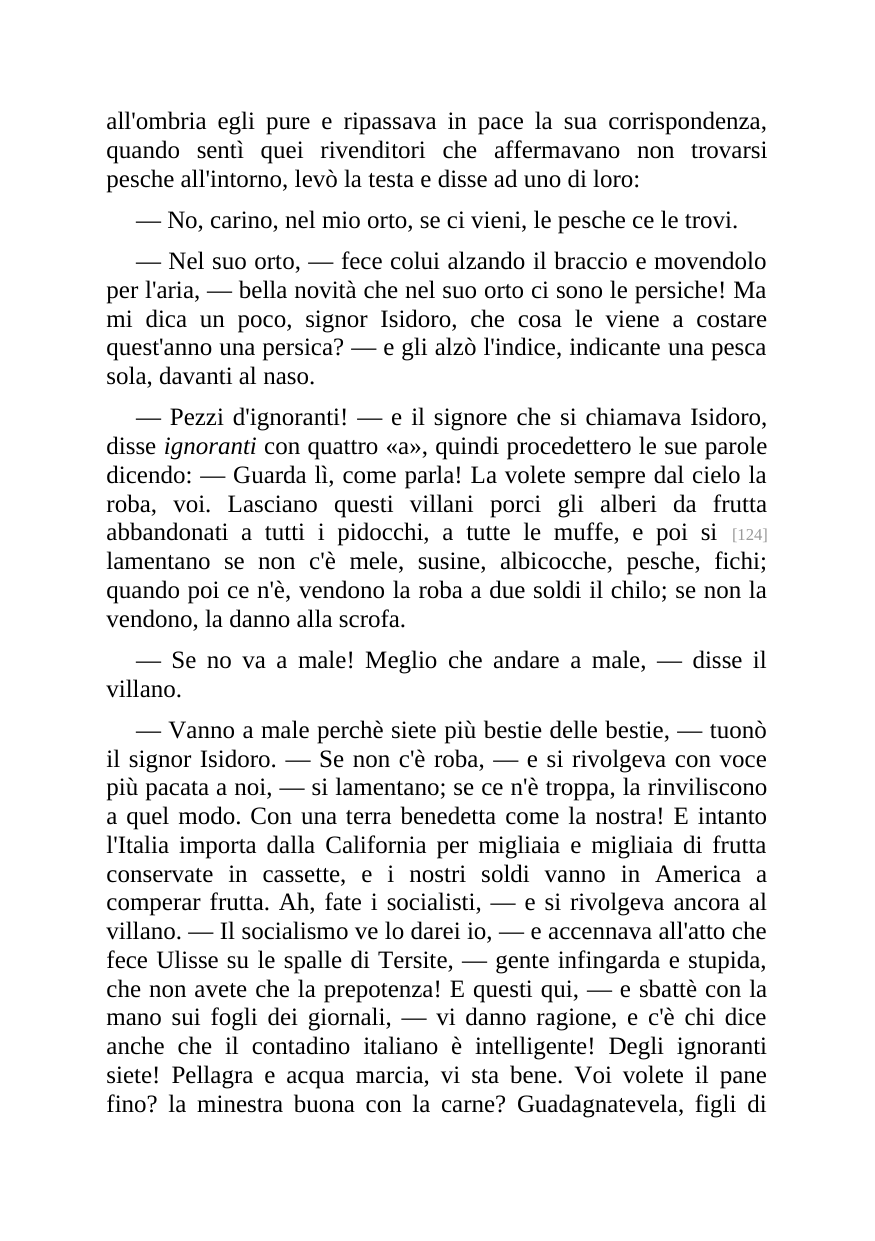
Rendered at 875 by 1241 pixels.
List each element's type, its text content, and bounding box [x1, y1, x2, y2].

text — Vanno a male perchè siete più bestie delle bestie, — tuonò il signor Isidoro. — Se non c'è roba, — e si rivolgeva con voce più pacata a noi, — si lamentano; se ce n'è troppa, la rinviliscono a quel modo. Con una terra benedetta come la nostra! E intanto l'Italia importa dalla California per migliaia e migliaia di frutta conservate in cassette, e i nostri soldi vanno in America a comperar frutta. Ah, fate i socialisti, — e si rivolgeva ancora al villano. — Il socialismo ve lo darei io, — e accennava all'atto che fece Ulisse su le spalle di Tersite, — gente infingarda e stupida, che non avete che la prepotenza! E questi qui, — e sbattè con la mano sui fogli dei giornali, — vi danno ragione, e c'è chi dice anche che il contadino italiano è intelligente! Degli ignoranti siete! Pellagra e acqua marcia, vi sta bene. Voi volete il pane fino? la minestra buona con la carne? Guadagnatevela, figli di [106, 715, 768, 1117]
text — Nel suo orto, — fece colui alzando il braccio e movendolo per l'aria, — bella novità che nel suo orto ci sono le persiche! Ma mi dica un poco, signor Isidoro, che cosa le viene a costare quest'anno una persica? — e gli alzò l'indice, indicante una pesca sola, davanti al naso. [106, 246, 768, 390]
text all'ombria egli pure e ripassava in pace la sua corrispondenza, quando sentì quei rivenditori che affermavano non trovarsi pesche all'intorno, levò la testa e disse ad uno di loro: [106, 106, 768, 192]
text — Pezzi d'ignoranti! — e il signore che si chiamava Isidoro, disse ignoranti con quattro «a», quindi procedettero le sue parole dicendo: — Guarda lì, come parla! La volete sempre dal cielo la roba, voi. Lasciano questi villani porci gli alberi da frutta abbandonati a tutti i pidocchi, a tutte le muffe, e poi si [124] lamentano se non c'è mele, susine, albicocche, pesche, fichi; quando poi ce n'è, vendono la roba a due soldi il chilo; se non la vendono, la danno alla scrofa. [106, 402, 768, 632]
text — Se no va a male! Meglio che andare a male, — disse il villano. [106, 645, 768, 702]
text — No, carino, nel mio orto, se ci vieni, le pesche ce le trovi. [106, 205, 768, 234]
